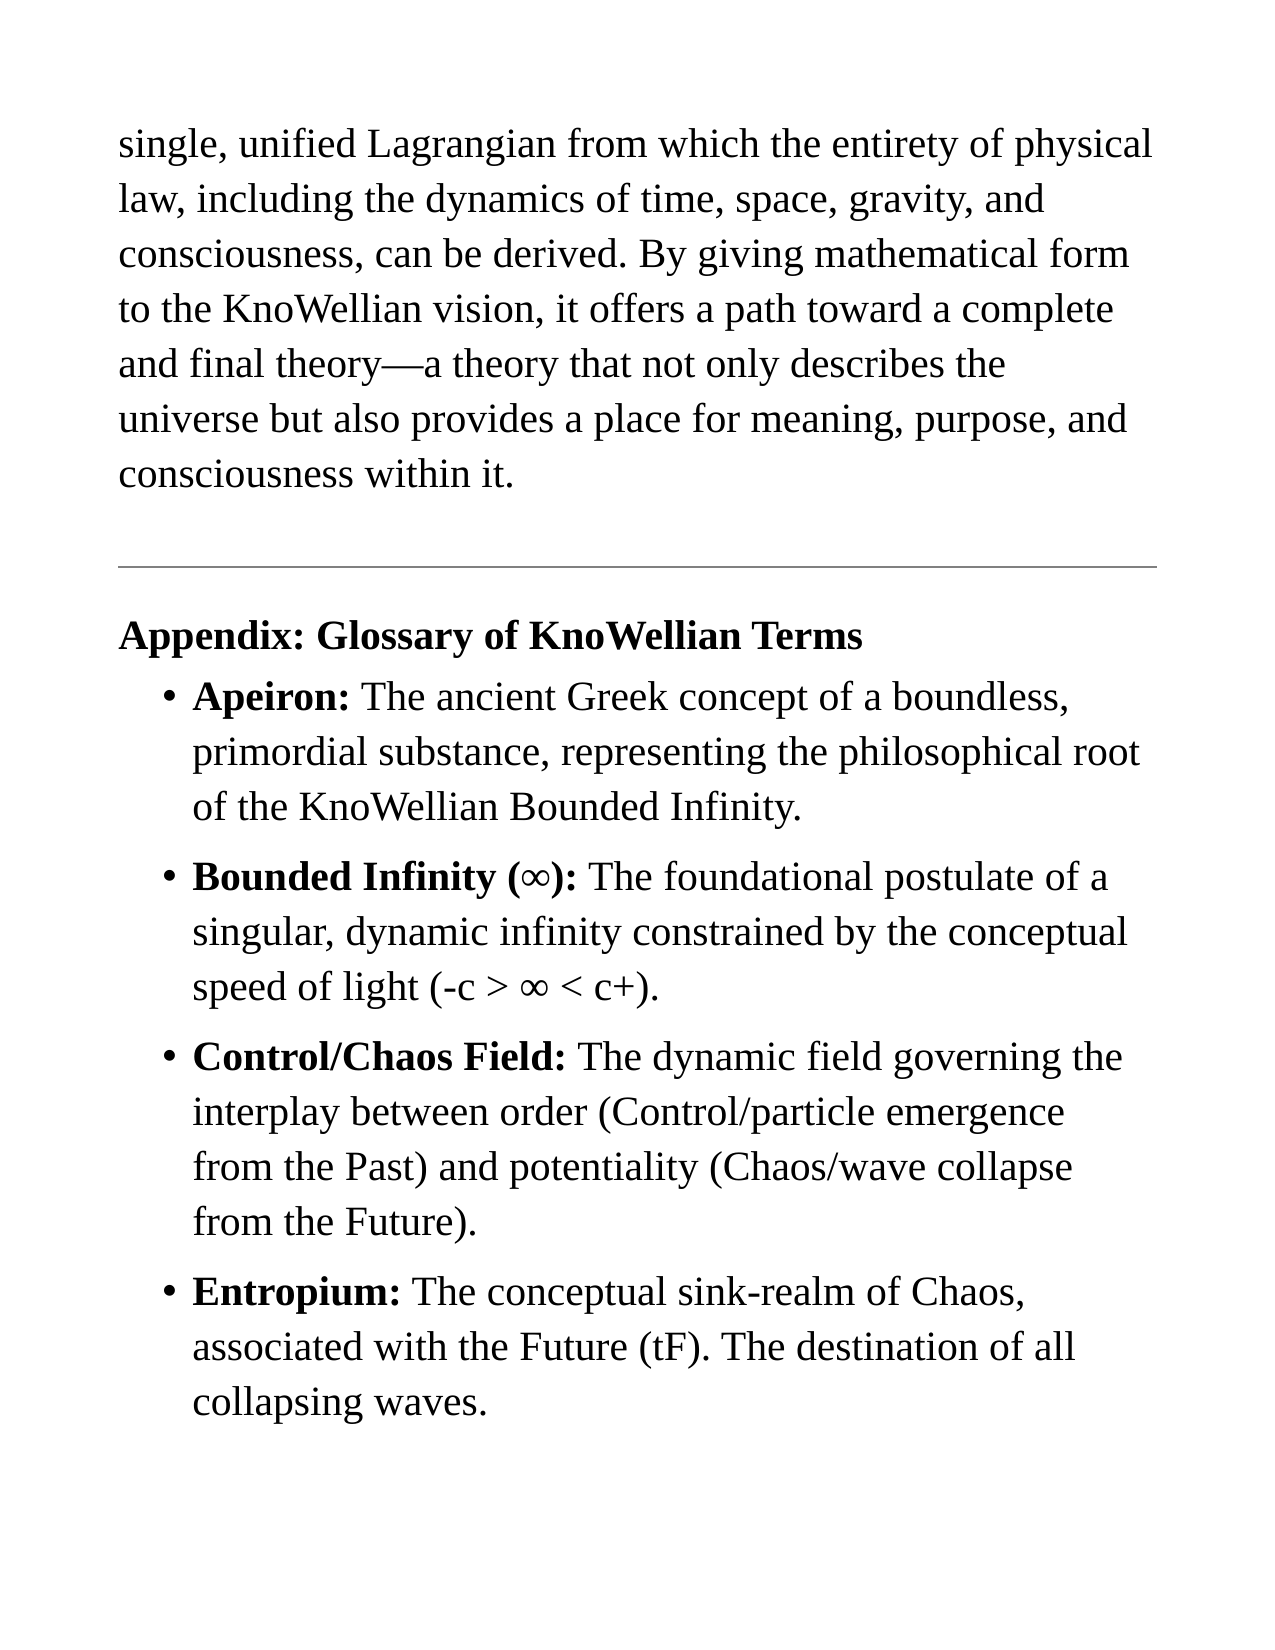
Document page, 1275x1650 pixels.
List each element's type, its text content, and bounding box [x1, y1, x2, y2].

list Entropium: The conceptual sink-realm of Chaos, associated with the Future (tF). The destination of all collapsing waves. [162, 1266, 1157, 1424]
list Apeiron: The ancient Greek concept of a boundless, primordial substance, representing the philosophical root of the KnoWellian Bounded Infinity. [162, 671, 1157, 829]
text single, unified Lagrangian from which the entirety of physical law, including the dynamics of time, space, gravity, and consciousness, can be derived. By giving mathematical form to the KnoWellian vision, it offers a path toward a complete and final theory—a theory that not only describes the universe but also provides a place for meaning, purpose, and consciousness within it. [118, 118, 1157, 497]
list Control/Chaos Field: The dynamic field governing the interplay between order (Control/particle emergence from the Past) and potentiality (Chaos/wave collapse from the Future). [162, 1031, 1157, 1244]
subtitle Appendix: Glossary of KnoWellian Terms [118, 611, 1157, 659]
list Bounded Infinity (∞): The foundational postulate of a singular, dynamic infinity constrained by the conceptual speed of light (-c > ∞ < c+). [162, 851, 1157, 1009]
